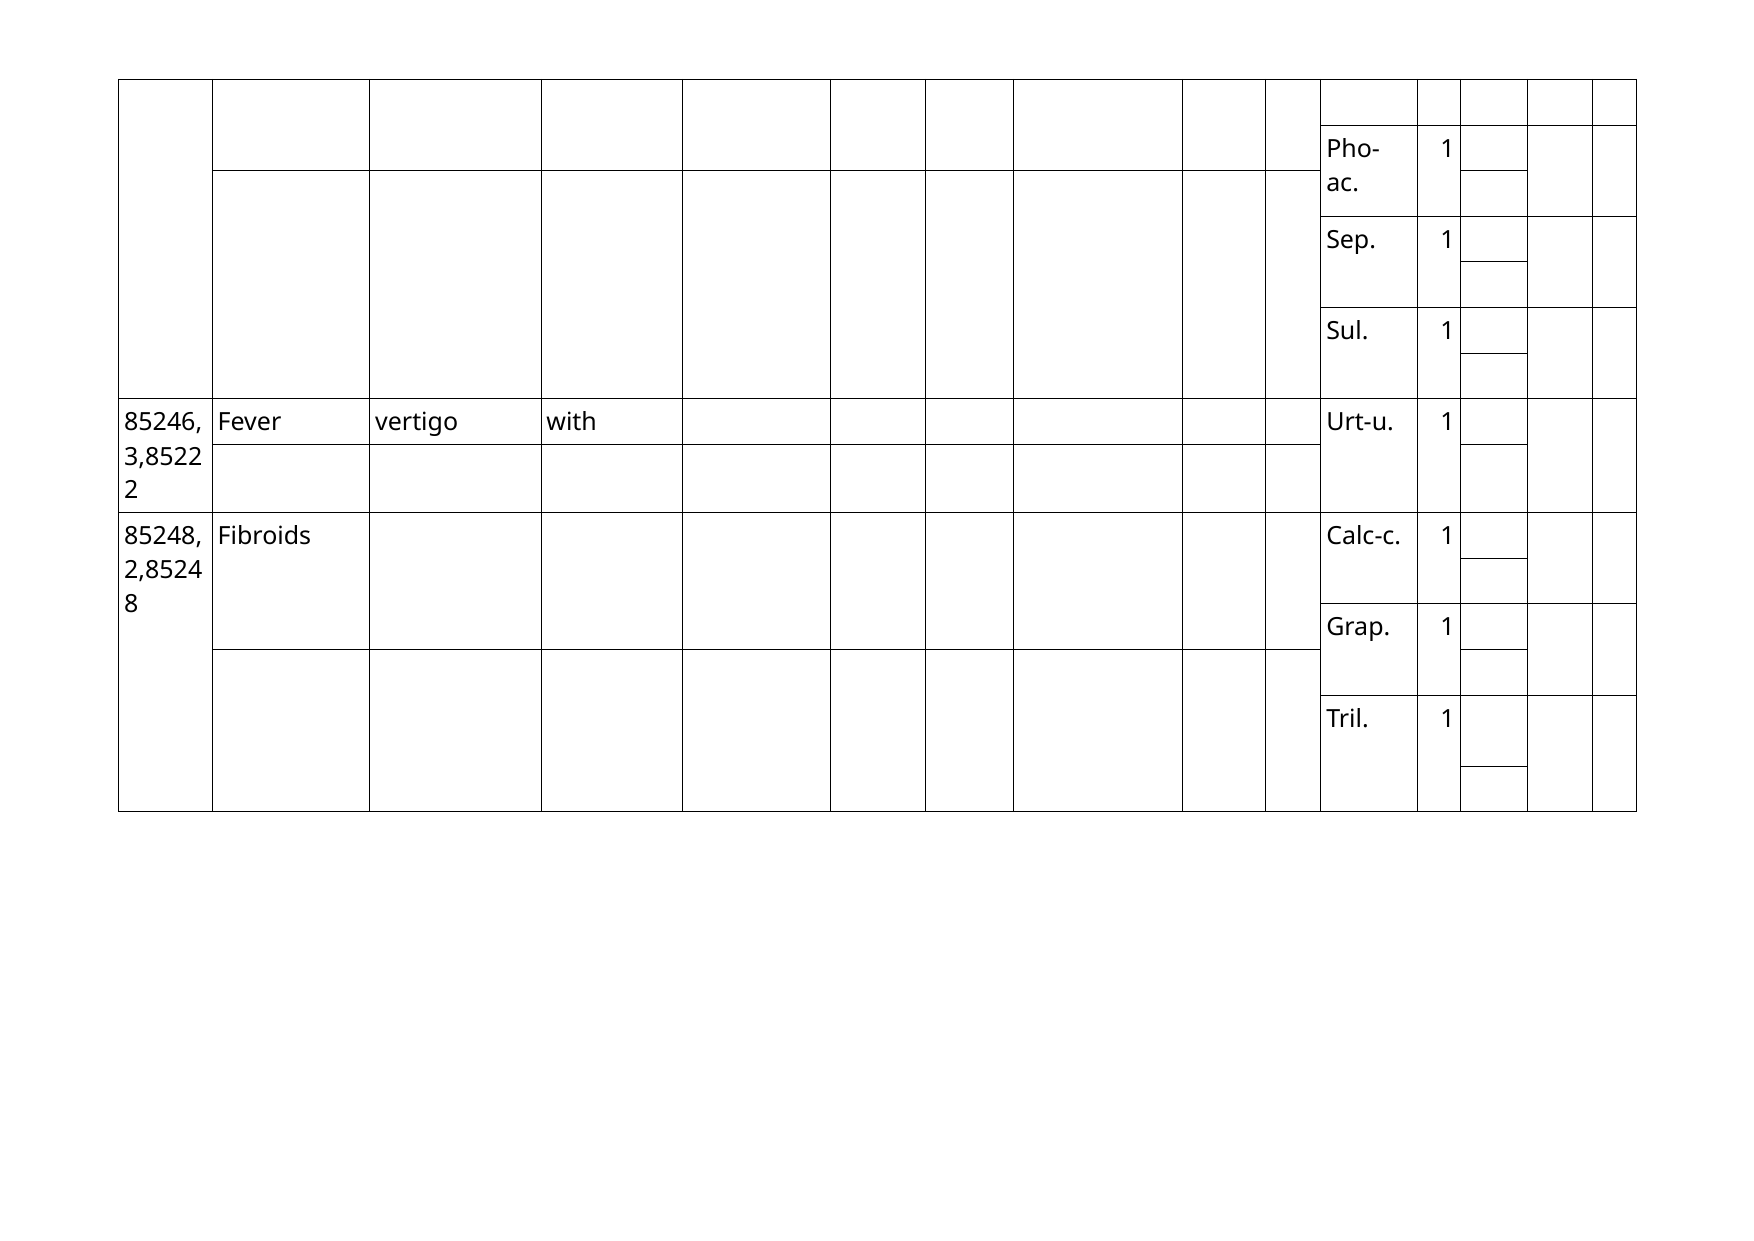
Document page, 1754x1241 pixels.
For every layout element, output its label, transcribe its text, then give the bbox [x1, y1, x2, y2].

table_cell [1461, 80, 1527, 124]
table_cell Fever [213, 399, 369, 444]
table_cell [1461, 126, 1527, 170]
table_cell [213, 445, 369, 512]
table_cell [831, 650, 925, 811]
table_cell [1014, 445, 1182, 512]
table_cell [1528, 696, 1592, 811]
table_cell [683, 399, 830, 444]
table_cell [683, 650, 830, 811]
table_cell [1528, 513, 1592, 603]
table_cell [213, 171, 369, 398]
table_cell [1014, 80, 1182, 170]
table_cell 1 [1418, 399, 1460, 512]
table_cell Calc-c. [1321, 513, 1417, 603]
table_cell [1528, 604, 1592, 694]
table_cell [831, 171, 925, 398]
table_cell [1593, 308, 1636, 398]
table_cell [1183, 80, 1265, 170]
table_cell [1593, 513, 1636, 603]
table_cell [1593, 126, 1636, 216]
table_cell [1461, 650, 1527, 694]
table_cell [1528, 126, 1592, 216]
table_cell [1183, 445, 1265, 512]
table_cell [1593, 217, 1636, 307]
table_cell 1 [1418, 217, 1460, 307]
table_cell [683, 513, 830, 649]
table_cell [1461, 308, 1527, 353]
table_cell [1461, 445, 1527, 512]
table_cell 85246,3,85222 [119, 399, 212, 512]
table_cell [926, 399, 1013, 444]
table_cell [1014, 650, 1182, 811]
table_cell [1593, 399, 1636, 512]
table_cell [1528, 80, 1592, 124]
table_cell [1014, 171, 1182, 398]
table_cell [370, 445, 541, 512]
table_cell [370, 171, 541, 398]
table_cell [1266, 445, 1320, 512]
table_cell [683, 445, 830, 512]
table_cell [1014, 513, 1182, 649]
table_cell [1183, 650, 1265, 811]
table_cell [1461, 559, 1527, 603]
table_cell with [542, 399, 682, 444]
table_cell 85248,2,85248 [119, 513, 212, 811]
table_cell [1593, 604, 1636, 694]
table_cell [1183, 399, 1265, 444]
table_cell [213, 650, 369, 811]
table_cell [926, 445, 1013, 512]
table_cell [1461, 262, 1527, 307]
table_cell [926, 513, 1013, 649]
table_cell [1593, 696, 1636, 811]
table_cell [542, 445, 682, 512]
table_cell 1 [1418, 308, 1460, 398]
table_cell 1 [1418, 126, 1460, 216]
table_cell [683, 171, 830, 398]
table_cell vertigo [370, 399, 541, 444]
table_cell Fibroids [213, 513, 369, 649]
table_cell [926, 171, 1013, 398]
table_cell Grap. [1321, 604, 1417, 694]
table_cell [926, 650, 1013, 811]
table_cell Tril. [1321, 696, 1417, 811]
table_cell [1593, 80, 1636, 124]
table_cell [542, 650, 682, 811]
table_cell [1461, 696, 1527, 766]
table_cell [1461, 171, 1527, 216]
table_cell [119, 80, 212, 398]
table_cell [1461, 399, 1527, 444]
table_cell [831, 80, 925, 170]
table_cell [831, 513, 925, 649]
table_cell [683, 80, 830, 170]
table_cell [1528, 217, 1592, 307]
table_cell [542, 80, 682, 170]
table_cell 1 [1418, 513, 1460, 603]
table_cell Urt-u. [1321, 399, 1417, 512]
table_cell [831, 445, 925, 512]
table_cell 1 [1418, 696, 1460, 811]
table_cell [1528, 399, 1592, 512]
table_cell [370, 80, 541, 170]
table_cell [1183, 171, 1265, 398]
table_cell [1266, 513, 1320, 649]
table_cell [1418, 80, 1460, 124]
table_cell [1266, 171, 1320, 398]
table_cell [1321, 80, 1417, 124]
table_cell [1461, 604, 1527, 649]
table_cell [831, 399, 925, 444]
table_cell Sul. [1321, 308, 1417, 398]
table_cell [1266, 650, 1320, 811]
table_cell [1183, 513, 1265, 649]
table_cell [1461, 217, 1527, 261]
table_cell [1014, 399, 1182, 444]
table_cell 1 [1418, 604, 1460, 694]
table_cell [1461, 354, 1527, 398]
table_cell Sep. [1321, 217, 1417, 307]
table_cell [370, 513, 541, 649]
table_cell [542, 513, 682, 649]
table_cell [370, 650, 541, 811]
table_cell [926, 80, 1013, 170]
table_cell Pho-ac. [1321, 126, 1417, 216]
table_cell [1266, 80, 1320, 170]
table_cell [1461, 513, 1527, 558]
table_cell [542, 171, 682, 398]
table_cell [1528, 308, 1592, 398]
table_cell [1461, 767, 1527, 811]
table_cell [213, 80, 369, 170]
table_cell [1266, 399, 1320, 444]
